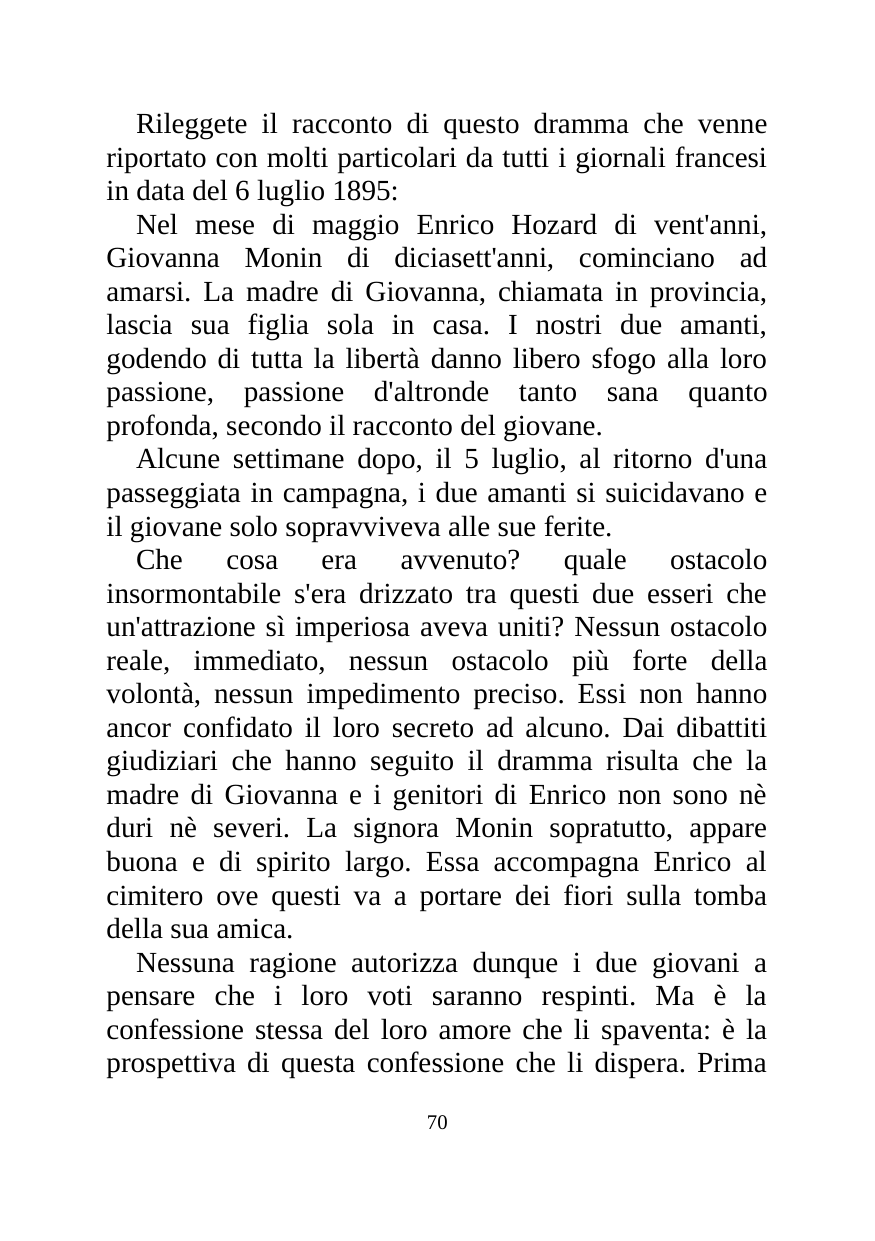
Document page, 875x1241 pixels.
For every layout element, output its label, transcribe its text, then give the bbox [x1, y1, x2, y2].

text Nel mese di maggio Enrico Hozard di vent'anni, Giovanna Monin di diciasett'anni, cominciano ad amarsi. La madre di Giovanna, chiamata in provincia, lascia sua figlia sola in casa. I nostri due amanti, godendo di tutta la libertà danno libero sfogo alla loro passione, passione d'altronde tanto sana quanto profonda, secondo il racconto del giovane. [106, 207, 768, 442]
text Nessuna ragione autorizza dunque i due giovani a pensare che i loro voti saranno respinti. Ma è la confessione stessa del loro amore che li spaventa: è la prospettiva di questa confessione che li dispera. Prima [106, 945, 768, 1079]
text Che cosa era avvenuto? quale ostacolo insormontabile s'era drizzato tra questi due esseri che un'attrazione sì imperiosa aveva uniti? Nessun ostacolo reale, immediato, nessun ostacolo più forte della volontà, nessun impedimento preciso. Essi non hanno ancor confidato il loro secreto ad alcuno. Dai dibattiti giudiziari che hanno seguito il dramma risulta che la madre di Giovanna e i genitori di Enrico non sono nè duri nè severi. La signora Monin sopratutto, appare buona e di spirito largo. Essa accompagna Enrico al cimitero ove questi va a portare dei fiori sulla tomba della sua amica. [106, 542, 768, 945]
text Alcune settimane dopo, il 5 luglio, al ritorno d'una passeggiata in campagna, i due amanti si suicidavano e il giovane solo sopravviveva alle sue ferite. [106, 442, 768, 542]
text Rileggete il racconto di questo dramma che venne riportato con molti particolari da tutti i giornali francesi in data del 6 luglio 1895: [106, 106, 768, 207]
